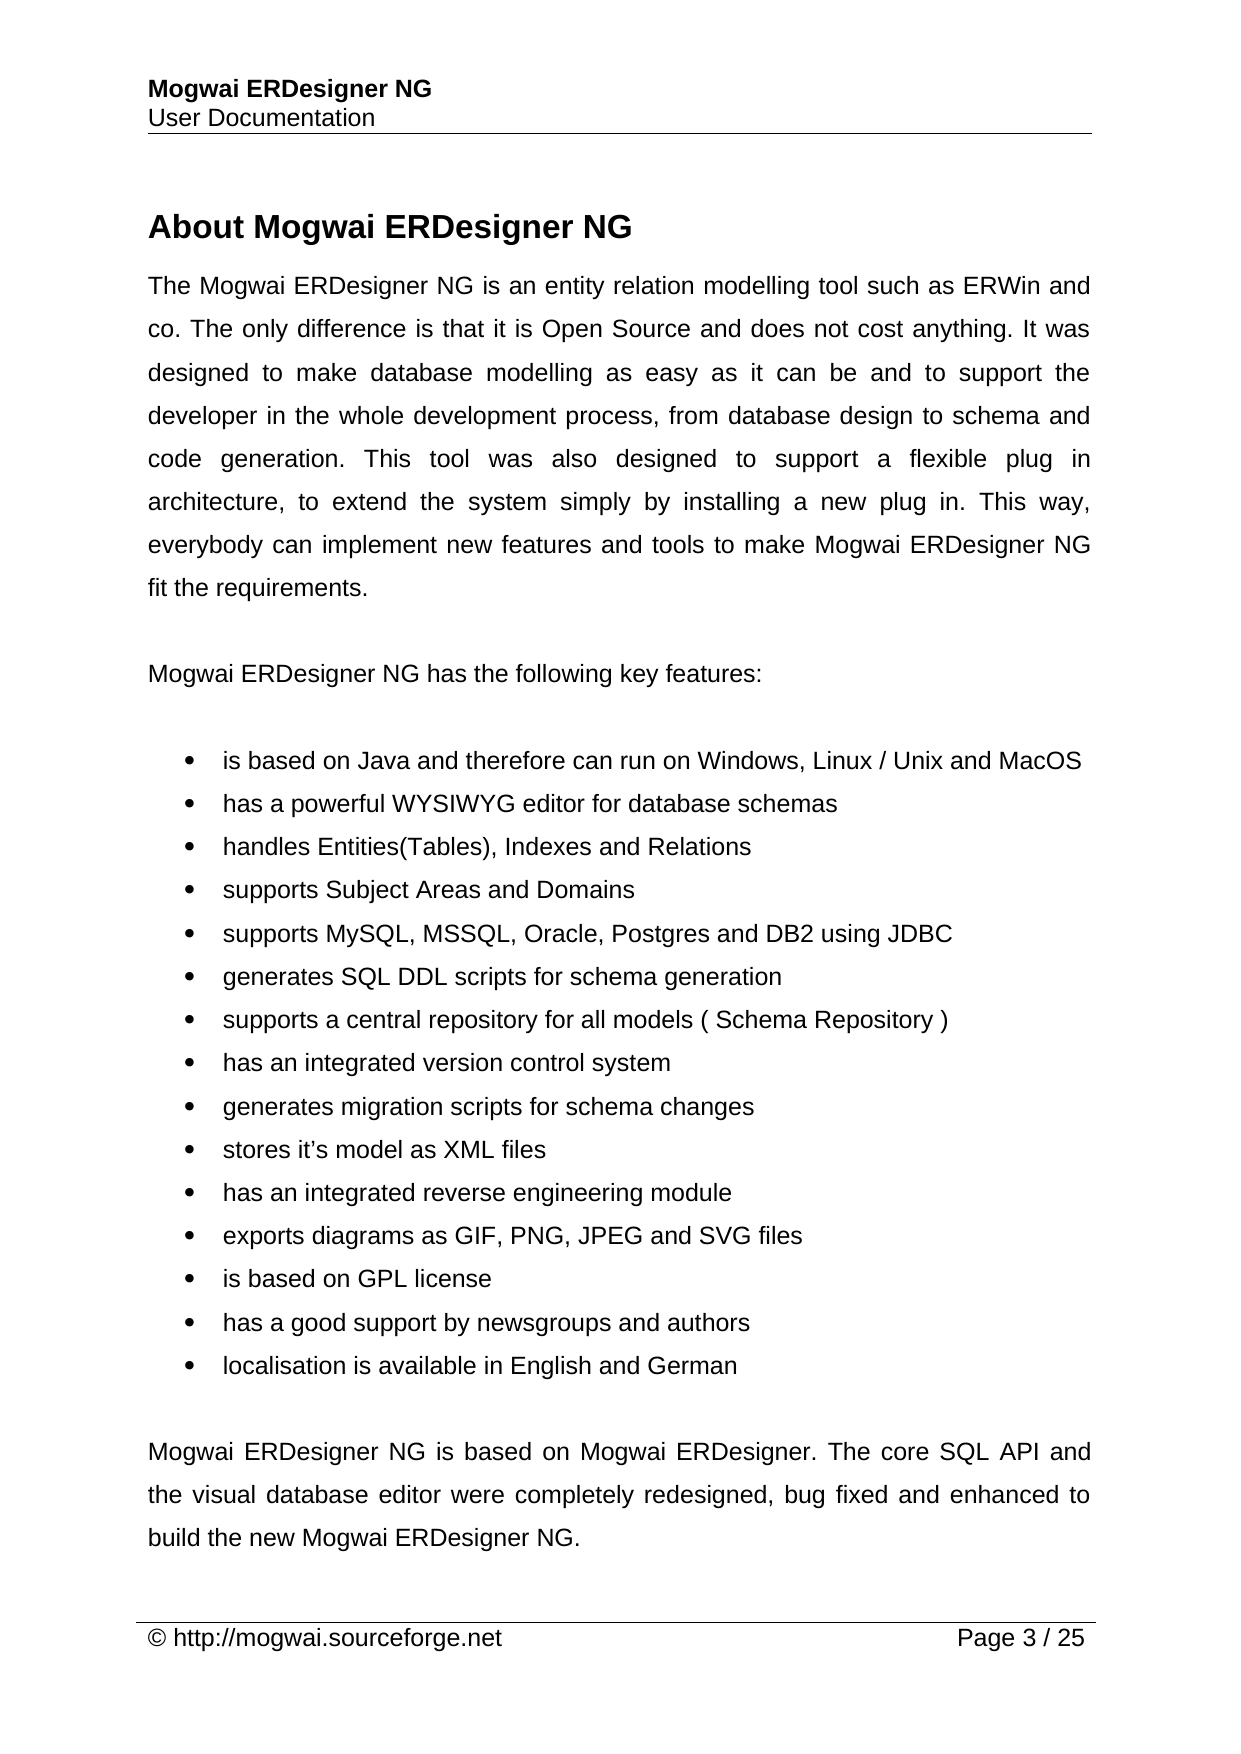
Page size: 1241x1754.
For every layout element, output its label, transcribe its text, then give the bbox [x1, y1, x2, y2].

list exports diagrams as GIF, PNG, JPEG and SVG files [185, 1221, 1092, 1250]
subtitle About Mogwai ERDesigner NG [148, 207, 1092, 246]
list supports Subject Areas and Domains [185, 875, 1092, 904]
list is based on GPL license [185, 1264, 1092, 1293]
text Mogwai ERDesigner NG is based on Mogwai ERDesigner. The core SQL API and the visual database editor were completely redesigned, bug fixed and enhanced to build the new Mogwai ERDesigner NG. [148, 1437, 1092, 1552]
list generates migration scripts for schema changes [185, 1091, 1092, 1120]
list localisation is available in English and German [185, 1351, 1092, 1380]
list has an integrated reverse engineering module [185, 1178, 1092, 1207]
list has a powerful WYSIWYG editor for database schemas [185, 789, 1092, 818]
list has a good support by newsgroups and authors [185, 1308, 1092, 1336]
list stores it’s model as XML files [185, 1135, 1092, 1163]
list supports MySQL, MSSQL, Oracle, Postgres and DB2 using JDBC [185, 918, 1092, 947]
list generates SQL DDL scripts for schema generation [185, 962, 1092, 991]
list has an integrated version control system [185, 1048, 1092, 1077]
list supports a central repository for all models ( Schema Repository ) [185, 1005, 1092, 1034]
list handles Entities(Tables), Indexes and Relations [185, 832, 1092, 861]
text Mogwai ERDesigner NG has the following key features: [148, 659, 1092, 688]
list is based on Java and therefore can run on Windows, Linux / Unix and MacOS [185, 746, 1092, 774]
text The Mogwai ERDesigner NG is an entity relation modelling tool such as ERWin and co. The only difference is that it is Open Source and does not cost anything. It was designed to make database modelling as easy as it can be and to support the developer in the whole development process, from database design to schema and code generation. This tool was also designed to support a flexible plug in architecture, to extend the system simply by installing a new plug in. This way, everybody can implement new features and tools to make Mogwai ERDesigner NG fit the requirements. [148, 271, 1092, 602]
